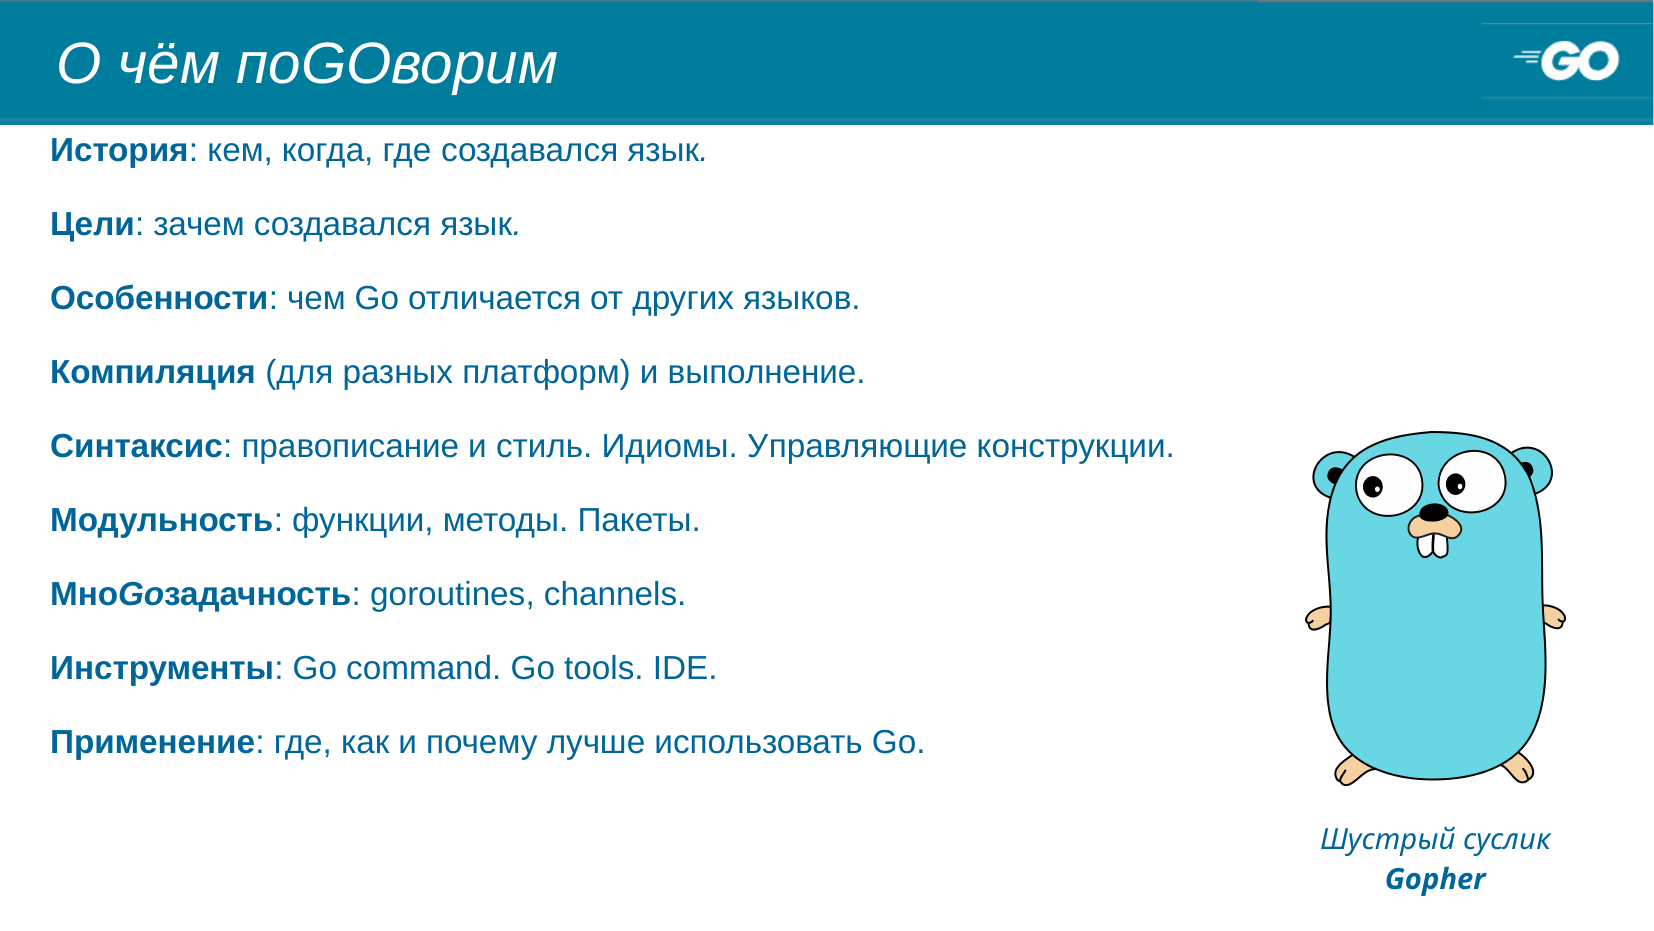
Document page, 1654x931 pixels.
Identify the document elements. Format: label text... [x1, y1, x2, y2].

text_box История: кем, когда, где создавался язык. Цели: зачем создавался язык. Особенности: чем Go отличается от других языков. Компиляция (для разных платформ) и выполнение. Синтаксис: правописание и стиль. Идиомы. Управляющие конструкции. Модульность: функции, методы. Пакеты. МноGoзадачность: goroutines, channels. Инструменты: Go command. Go tools. IDE. Применение: где, как и почему лучше использовать Go. [35, 124, 1619, 895]
picture [1305, 431, 1566, 786]
text_box О чём поGOворим [41, 23, 1495, 104]
picture [1542, 41, 1619, 81]
